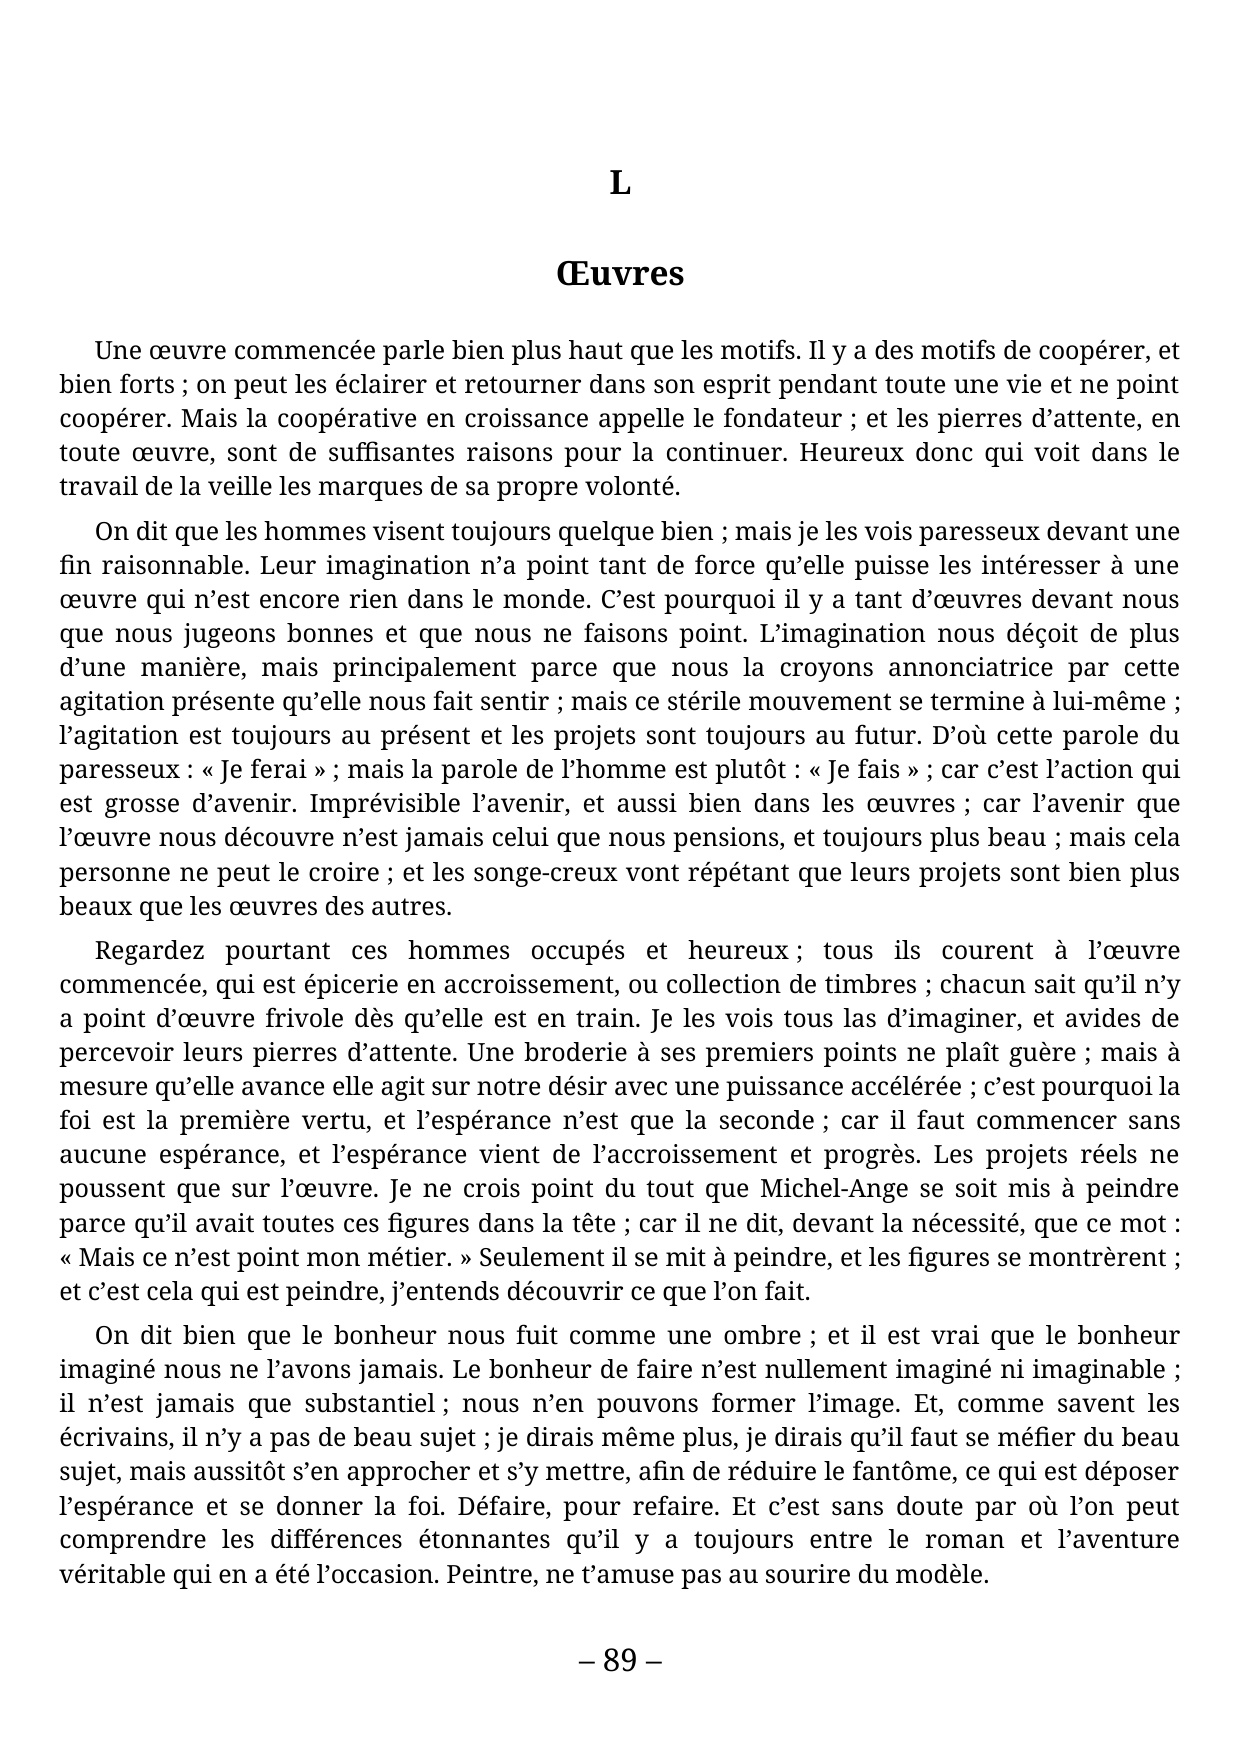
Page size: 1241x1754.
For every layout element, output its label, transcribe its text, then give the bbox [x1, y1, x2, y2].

text On dit bien que le bonheur nous fuit comme une ombre ; et il est vrai que le bonheur imaginé nous ne l’avons jamais. Le bonheur de faire n’est nullement imaginé ni imaginable ; il n’est jamais que substantiel ; nous n’en pouvons former l’image. Et, comme savent les écrivains, il n’y a pas de beau sujet ; je dirais même plus, je dirais qu’il faut se méfier du beau sujet, mais aussitôt s’en approcher et s’y mettre, afin de réduire le fantôme, ce qui est déposer l’espérance et se donner la foi. Défaire, pour refaire. Et c’est sans doute par où l’on peut comprendre les différences étonnantes qu’il y a toujours entre le roman et l’aventure véritable qui en a été l’occasion. Peintre, ne t’amuse pas au sourire du modèle. [59, 1318, 1181, 1590]
subtitle L Œuvres [59, 159, 1181, 295]
text Une œuvre commencée parle bien plus haut que les motifs. Il y a des motifs de coopérer, et bien forts ; on peut les éclairer et retourner dans son esprit pendant toute une vie et ne point coopérer. Mais la coopérative en croissance appelle le fondateur ; et les pierres d’attente, en toute œuvre, sont de suffisantes raisons pour la continuer. Heureux donc qui voit dans le travail de la veille les marques de sa propre volonté. [59, 333, 1181, 503]
text Regardez pourtant ces hommes occupés et heureux ; tous ils courent à l’œuvre commencée, qui est épicerie en accroissement, ou collection de timbres ; chacun sait qu’il n’y a point d’œuvre frivole dès qu’elle est en train. Je les vois tous las d’imaginer, et avides de percevoir leurs pierres d’attente. Une broderie à ses premiers points ne plaît guère ; mais à mesure qu’elle avance elle agit sur notre désir avec une puissance accélérée ; c’est pourquoi la foi est la première vertu, et l’espérance n’est que la seconde ; car il faut commencer sans aucune espérance, et l’espérance vient de l’accroissement et progrès. Les projets réels ne poussent que sur l’œuvre. Je ne crois point du tout que Michel-Ange se soit mis à peindre parce qu’il avait toutes ces figures dans la tête ; car il ne dit, devant la nécessité, que ce mot : « Mais ce n’est point mon métier. » Seulement il se mit à peindre, et les figures se montrèrent ; et c’est cela qui est peindre, j’entends découvrir ce que l’on fait. [59, 933, 1181, 1307]
text On dit que les hommes visent toujours quelque bien ; mais je les vois paresseux devant une fin raisonnable. Leur imagination n’a point tant de force qu’elle puisse les intéresser à une œuvre qui n’est encore rien dans le monde. C’est pourquoi il y a tant d’œuvres devant nous que nous jugeons bonnes et que nous ne faisons point. L’imagination nous déçoit de plus d’une manière, mais principalement parce que nous la croyons annonciatrice par cette agitation présente qu’elle nous fait sentir ; mais ce stérile mouvement se termine à lui-même ; l’agitation est toujours au présent et les projets sont toujours au futur. D’où cette parole du paresseux : « Je ferai » ; mais la parole de l’homme est plutôt : « Je fais » ; car c’est l’action qui est grosse d’avenir. Imprévisible l’avenir, et aussi bien dans les œuvres ; car l’avenir que l’œuvre nous découvre n’est jamais celui que nous pensions, et toujours plus beau ; mais cela personne ne peut le croire ; et les songe-creux vont répétant que leurs projets sont bien plus beaux que les œuvres des autres. [59, 513, 1181, 922]
